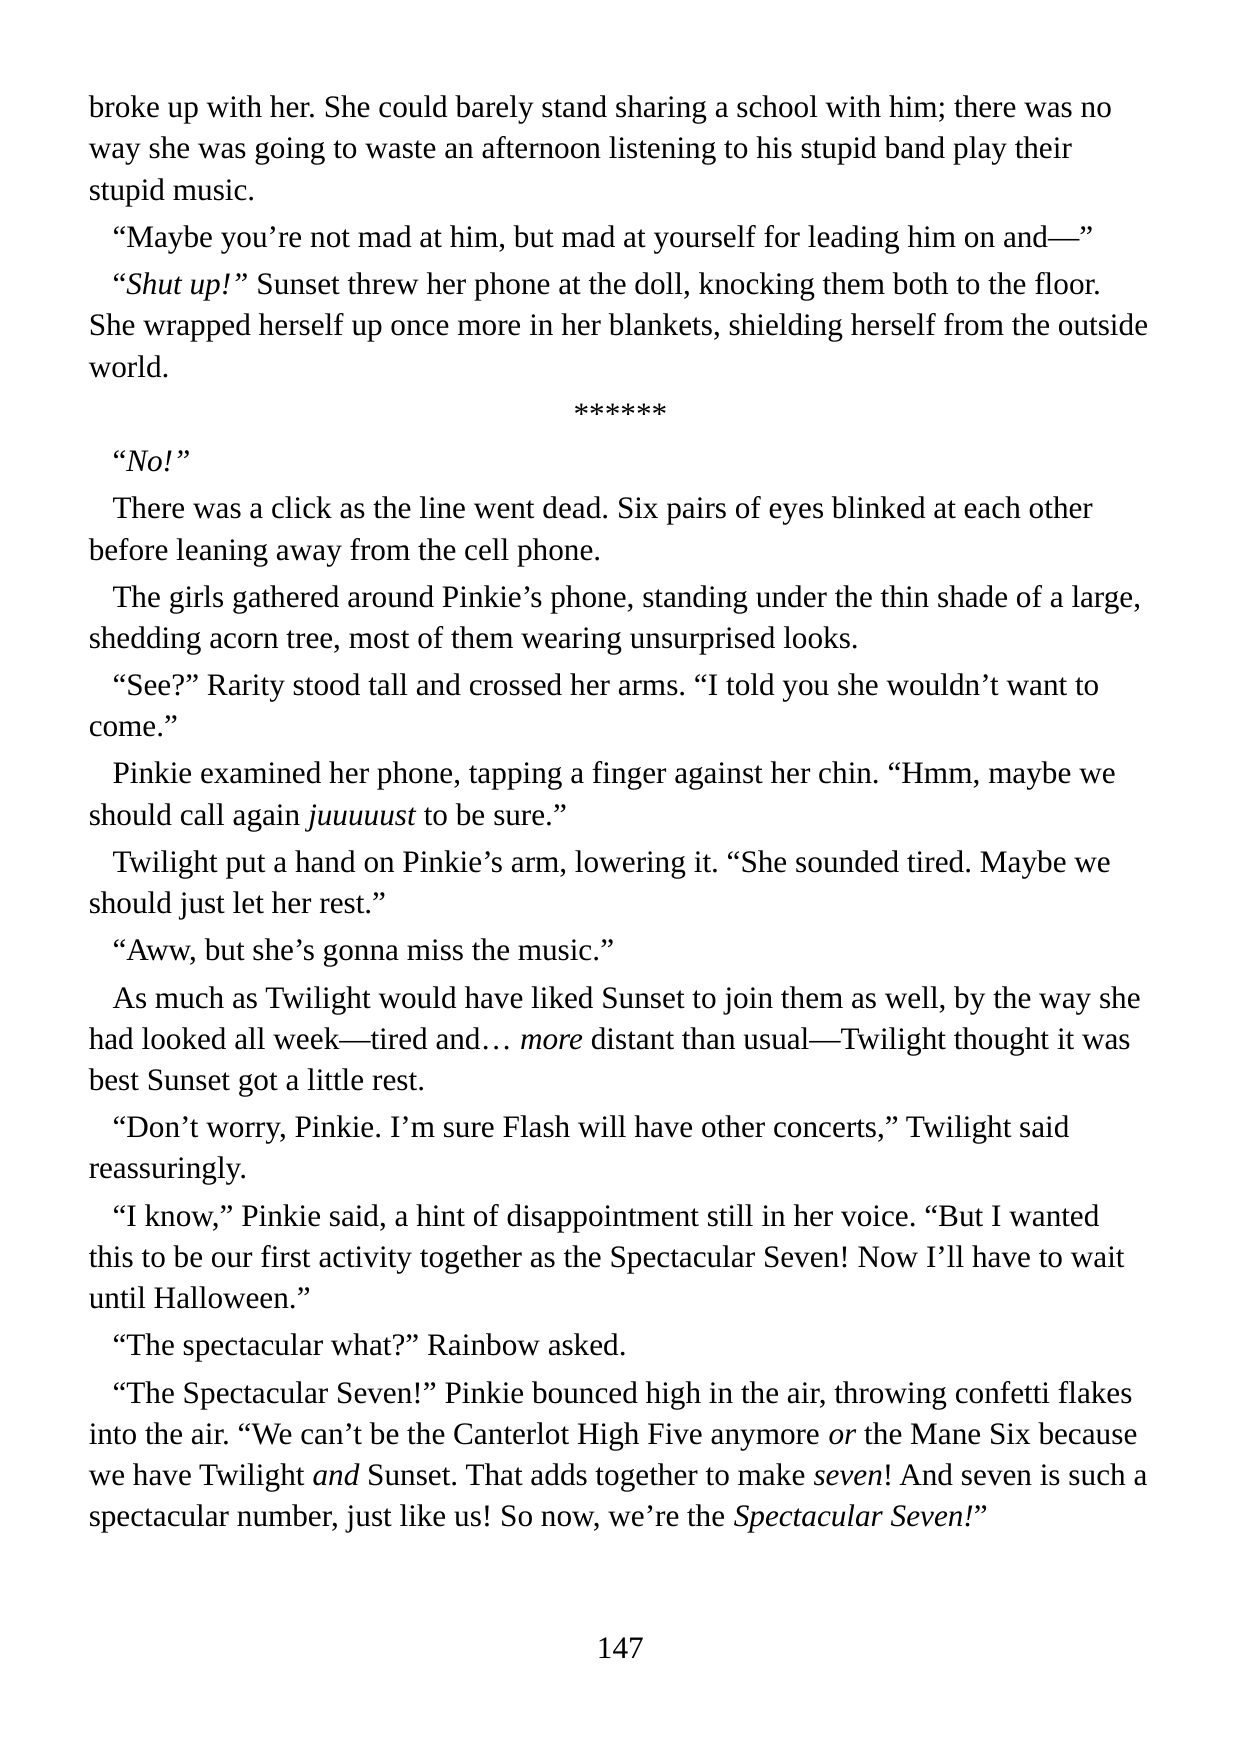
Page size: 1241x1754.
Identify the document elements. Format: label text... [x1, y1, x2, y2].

text broke up with her. She could barely stand sharing a school with him; there was no way she was going to waste an afternoon listening to his stupid band play their stupid music. [88, 88, 1152, 207]
text ****** [88, 395, 1152, 431]
text “Don’t worry, Pinkie. I’m sure Flash will have other concerts,” Twilight said reassuringly. [88, 1108, 1152, 1186]
text “No!” [88, 442, 1152, 478]
text “Aww, but she’s gonna miss the music.” [88, 932, 1152, 968]
text “Maybe you’re not mad at him, but mad at yourself for leading him on and—” [88, 218, 1152, 254]
text The girls gathered around Pinkie’s phone, standing under the thin shade of a large, shedding acorn tree, most of them wearing unsurprised looks. [88, 578, 1152, 655]
text “The Spectacular Seven!” Pinkie bounced high in the air, throwing confetti flakes into the air. “We can’t be the Canterlot High Five anymore or the Mane Six because we have Twilight and Sunset. That adds together to make seven! And seven is such a spectacular number, just like us! So now, we’re the Spectacular Seven!” [88, 1374, 1152, 1533]
text Twilight put a hand on Pinkie’s arm, lowering it. “She sounded tired. Maybe we should just let her rest.” [88, 843, 1152, 920]
text As much as Twilight would have liked Sunset to join them as well, by the way she had looked all week—tired and… more distant than usual—Twilight thought it was best Sunset got a little rest. [88, 979, 1152, 1097]
text Pinkie examined her phone, tapping a finger against her chin. “Hmm, maybe we should call again juuuuust to be sure.” [88, 755, 1152, 832]
text “Shut up!” Sunset threw her phone at the doll, knocking them both to the floor. She wrapped herself up once more in her blankets, shielding herself from the outside world. [88, 265, 1152, 384]
text There was a click as the line went dead. Six pairs of eyes blinked at each other before leaning away from the cell phone. [88, 489, 1152, 567]
text “See?” Rarity stood tall and crossed her arms. “I told you she wouldn’t want to come.” [88, 666, 1152, 743]
text “The spectacular what?” Rainbow asked. [88, 1327, 1152, 1363]
text “I know,” Pinkie said, a hint of disappointment still in her voice. “But I wanted this to be our first activity together as the Spectacular Seven! Now I’ll have to wait until Halloween.” [88, 1197, 1152, 1315]
